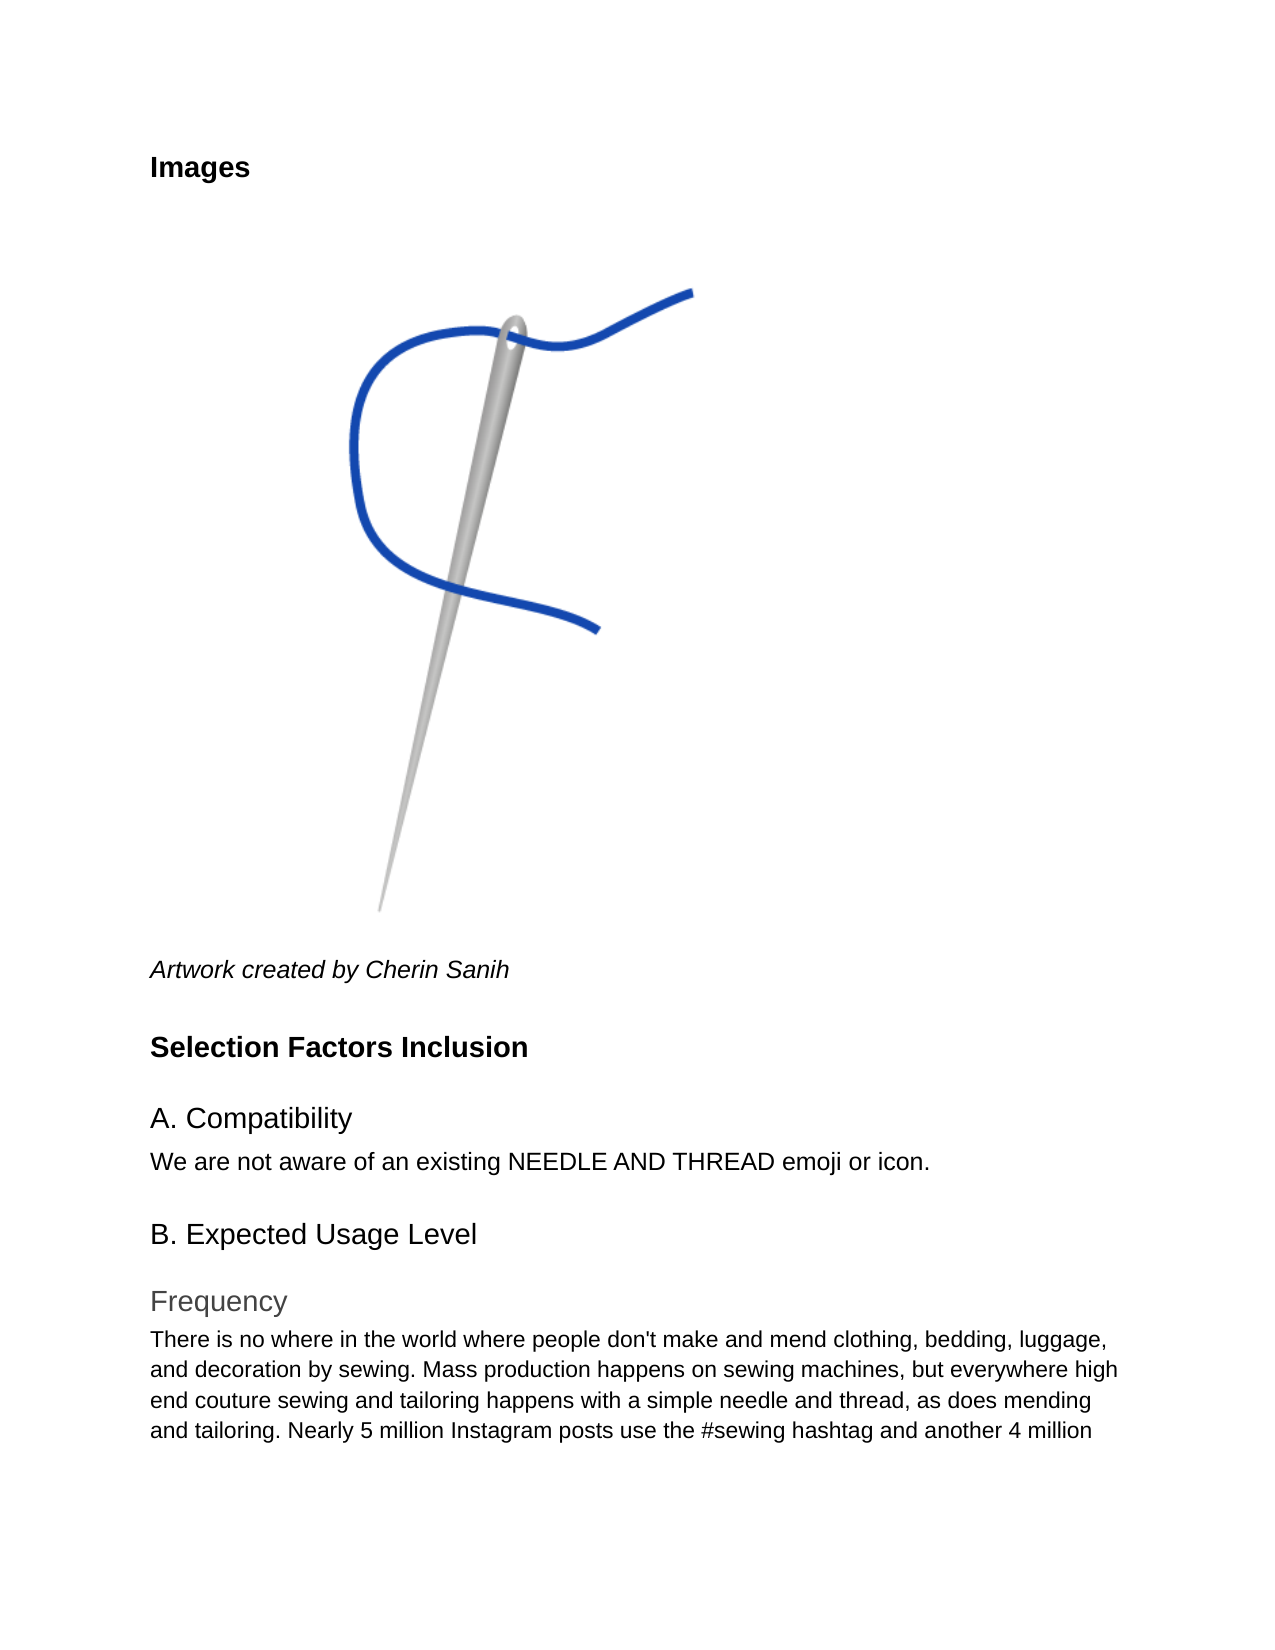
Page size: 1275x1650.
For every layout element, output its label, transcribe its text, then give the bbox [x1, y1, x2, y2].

subtitle Frequency [150, 1284, 1125, 1318]
subtitle Images [150, 150, 1125, 183]
subtitle B. Expected Usage Level [150, 1217, 1125, 1251]
text We are not aware of an existing NEEDLE AND THREAD emoji or icon. [150, 1147, 1125, 1176]
text There is no where in the world where people don't make and mend clothing, bedding, luggage, and decoration by sewing. Mass production happens on sewing machines, but everywhere high end couture sewing and tailoring happens with a simple needle and thread, as does mending and tailoring. Nearly 5 million Instagram posts use the #sewing hashtag and another 4 million [150, 1326, 1125, 1443]
subtitle Selection Factors Inclusion [150, 1030, 1125, 1063]
picture [150, 196, 803, 952]
text Artwork created by Cherin Sanih [150, 955, 1125, 984]
subtitle A. Compatibility [150, 1101, 1125, 1134]
